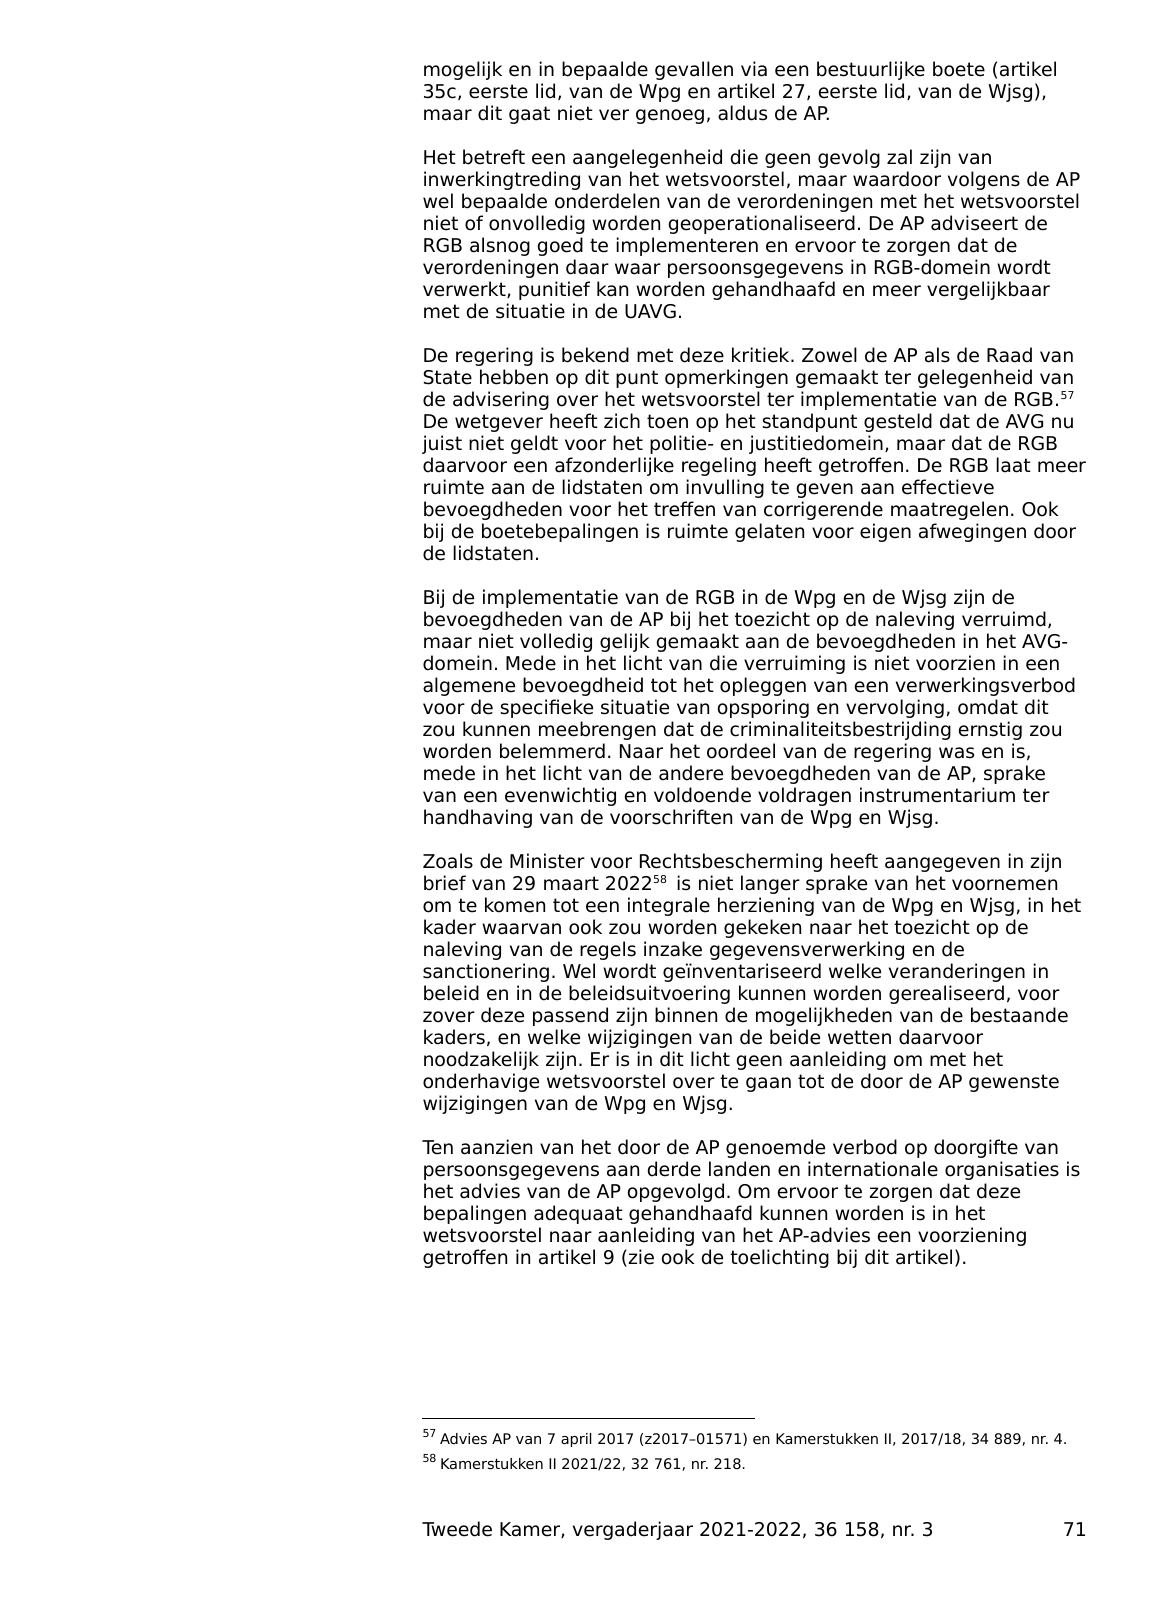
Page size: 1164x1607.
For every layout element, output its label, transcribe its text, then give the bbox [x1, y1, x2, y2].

text Advies AP van 7 april 2017 (z2017–01571) en Kamerstukken II, 2017/18, 34 889, nr. 4. [422, 1427, 1087, 1449]
text Zoals de Minister voor Rechtsbescherming heeft aangegeven in zijn brief van 29 maart 2022 is niet langer sprake van het voornemen om te komen tot een integrale herziening van de Wpg en Wjsg, in het kader waarvan ook zou worden gekeken naar het toezicht op de naleving van de regels inzake gegevensverwerking en de sanctionering. Wel wordt geïnventariseerd welke veranderingen in beleid en in de beleidsuitvoering kunnen worden gerealiseerd, voor zover deze passend zijn binnen de mogelijkheden van de bestaande kaders, en welke wijzigingen van de beide wetten daarvoor noodzakelijk zijn. Er is in dit licht geen aanleiding om met het onderhavige wetsvoorstel over te gaan tot de door de AP gewenste wijzigingen van de Wpg en Wjsg. [422, 851, 1087, 1115]
text Kamerstukken II 2021/22, 32 761, nr. 218. [422, 1452, 1087, 1474]
text Ten aanzien van het door de AP genoemde verbod op doorgifte van persoonsgegevens aan derde landen en internationale organisaties is het advies van de AP opgevolgd. Om ervoor te zorgen dat deze bepalingen adequaat gehandhaafd kunnen worden is in het wetsvoorstel naar aanleiding van het AP-advies een voorziening getroffen in artikel 9 (zie ook de toelichting bij dit artikel). [422, 1137, 1087, 1269]
text mogelijk en in bepaalde gevallen via een bestuurlijke boete (artikel 35c, eerste lid, van de Wpg en artikel 27, eerste lid, van de Wjsg), maar dit gaat niet ver genoeg, aldus de AP. [422, 59, 1087, 125]
text De regering is bekend met deze kritiek. Zowel de AP als de Raad van State hebben op dit punt opmerkingen gemaakt ter gelegenheid van de advisering over het wetsvoorstel ter implementatie van de RGB. De wetgever heeft zich toen op het standpunt gesteld dat de AVG nu juist niet geldt voor het politie- en justitiedomein, maar dat de RGB daarvoor een afzonderlijke regeling heeft getroffen. De RGB laat meer ruimte aan de lidstaten om invulling te geven aan effectieve bevoegdheden voor het treffen van corrigerende maatregelen. Ook bij de boetebepalingen is ruimte gelaten voor eigen afwegingen door de lidstaten. [422, 345, 1087, 565]
text Bij de implementatie van de RGB in de Wpg en de Wjsg zijn de bevoegdheden van de AP bij het toezicht op de naleving verruimd, maar niet volledig gelijk gemaakt aan de bevoegdheden in het AVG-domein. Mede in het licht van die verruiming is niet voorzien in een algemene bevoegdheid tot het opleggen van een verwerkingsverbod voor de specifieke situatie van opsporing en vervolging, omdat dit zou kunnen meebrengen dat de criminaliteitsbestrijding ernstig zou worden belemmerd. Naar het oordeel van de regering was en is, mede in het licht van de andere bevoegdheden van de AP, sprake van een evenwichtig en voldoende voldragen instrumentarium ter handhaving van de voorschriften van de Wpg en Wjsg. [422, 587, 1087, 829]
text Het betreft een aangelegenheid die geen gevolg zal zijn van inwerkingtreding van het wetsvoorstel, maar waardoor volgens de AP wel bepaalde onderdelen van de verordeningen met het wetsvoorstel niet of onvolledig worden geoperationaliseerd. De AP adviseert de RGB alsnog goed te implementeren en ervoor te zorgen dat de verordeningen daar waar persoonsgegevens in RGB-domein wordt verwerkt, punitief kan worden gehandhaafd en meer vergelijkbaar met de situatie in de UAVG. [422, 147, 1087, 323]
